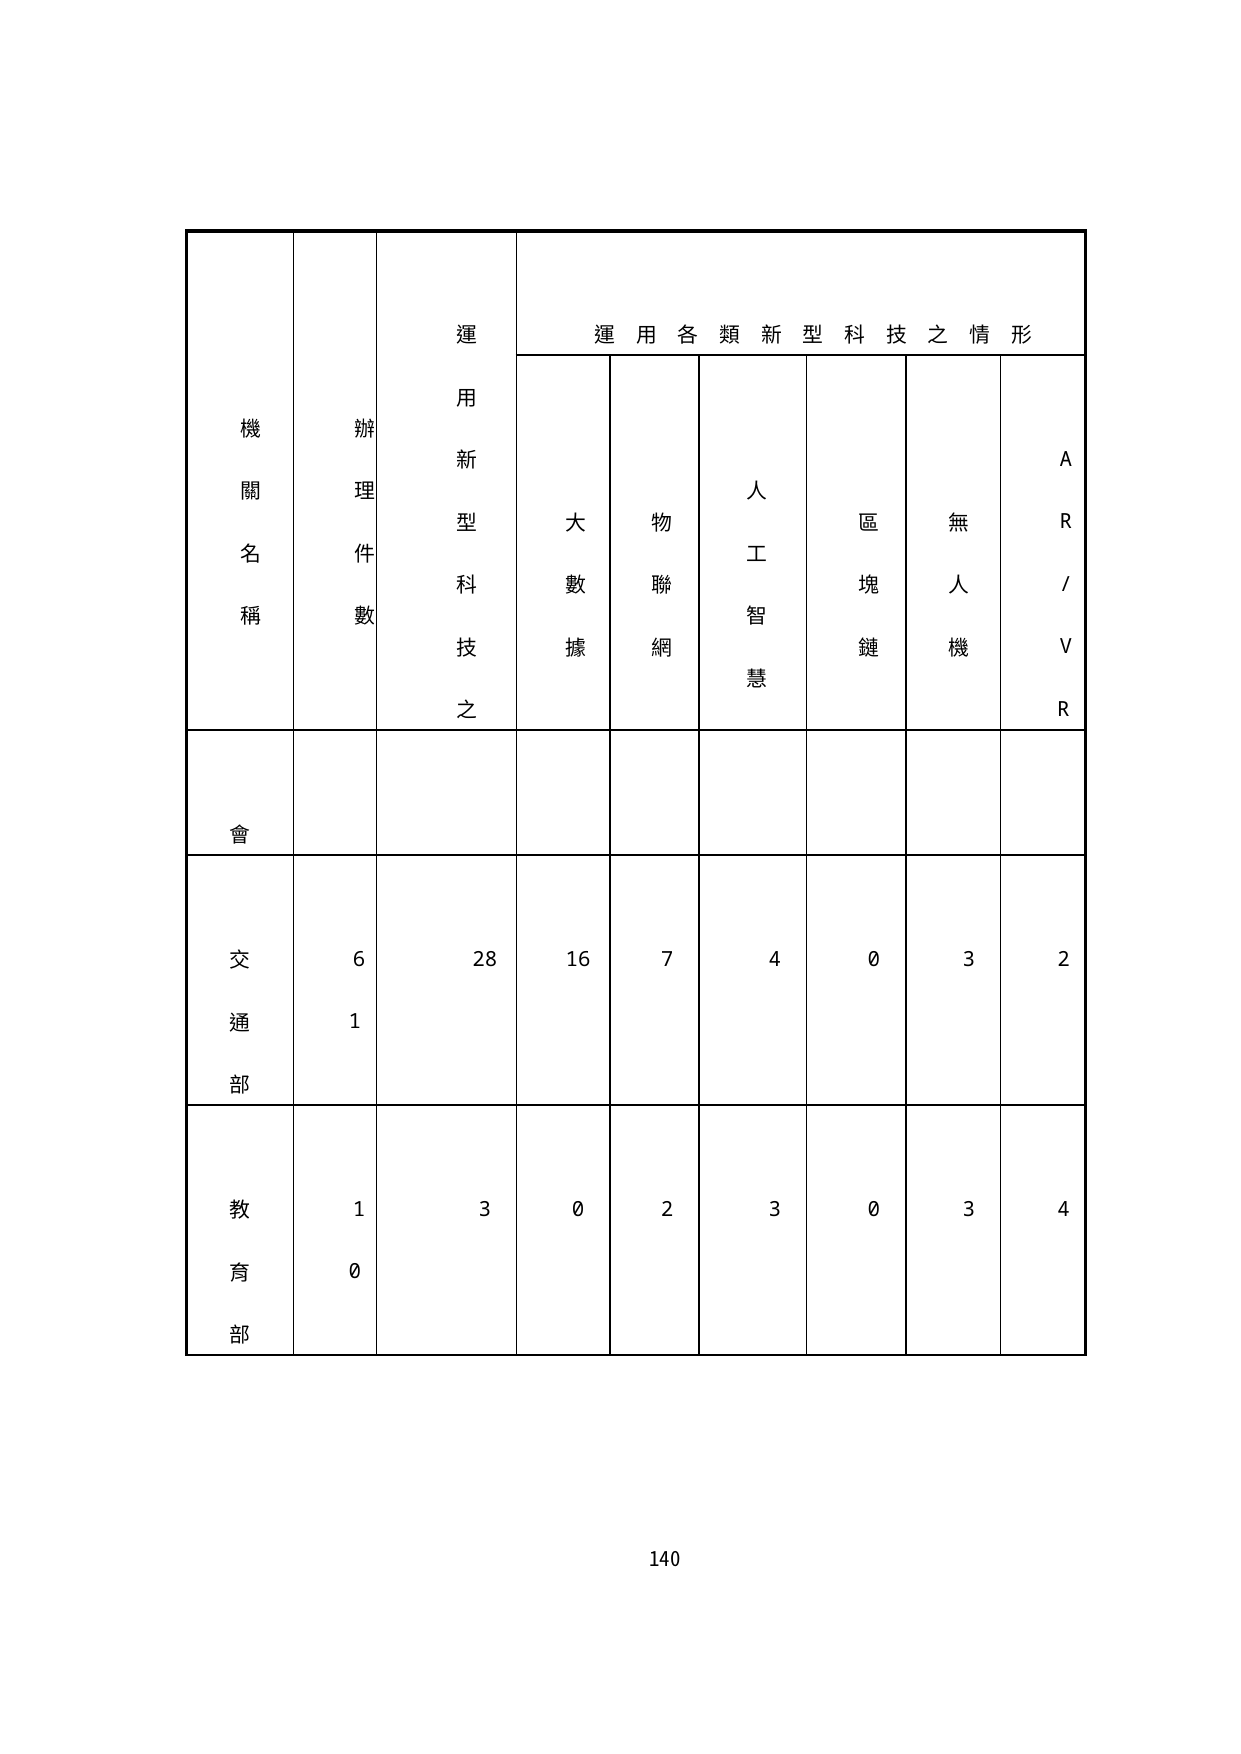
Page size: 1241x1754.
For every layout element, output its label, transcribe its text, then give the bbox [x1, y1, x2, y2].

table_cell 3 [907, 856, 1000, 1104]
table_header 辦理件數 [294, 233, 376, 729]
table_cell [611, 731, 698, 854]
table_cell [700, 731, 806, 854]
table_cell 區塊鏈 [807, 356, 905, 729]
table_cell 0 [517, 1106, 609, 1354]
table_cell 28 [377, 856, 516, 1104]
table_cell [807, 731, 905, 854]
table_cell 10 [294, 1106, 376, 1354]
table_cell 教育部 [188, 1106, 293, 1354]
table_cell 61 [294, 856, 376, 1104]
table_cell 16 [517, 856, 609, 1104]
table_header 機關名稱 [188, 233, 293, 729]
table_cell 0 [807, 1106, 905, 1354]
table_cell 人工智慧 [700, 356, 806, 729]
table_cell 3 [377, 1106, 516, 1354]
table_cell 2 [1001, 856, 1084, 1104]
table_cell 大數據 [517, 356, 609, 729]
table_cell 無人機 [907, 356, 1000, 729]
table_cell 3 [907, 1106, 1000, 1354]
table_header 運用各類新型科技之情形 [517, 233, 1084, 354]
table_cell [907, 731, 1000, 854]
table_cell 物聯網 [611, 356, 698, 729]
table_cell 0 [807, 856, 905, 1104]
table_cell [377, 731, 516, 854]
table_cell 3 [700, 1106, 806, 1354]
table_cell [517, 731, 609, 854]
table_cell 交通部 [188, 856, 293, 1104]
table_cell [294, 731, 376, 854]
table_cell 會 [188, 731, 293, 854]
table_cell 4 [1001, 1106, 1084, 1354]
table_header 運用新型科技之件數 [377, 233, 516, 729]
table_cell 4 [700, 856, 806, 1104]
table_cell AR/VR [1001, 356, 1084, 729]
table_cell 7 [611, 856, 698, 1104]
table_cell 2 [611, 1106, 698, 1354]
table_cell [1001, 731, 1084, 854]
